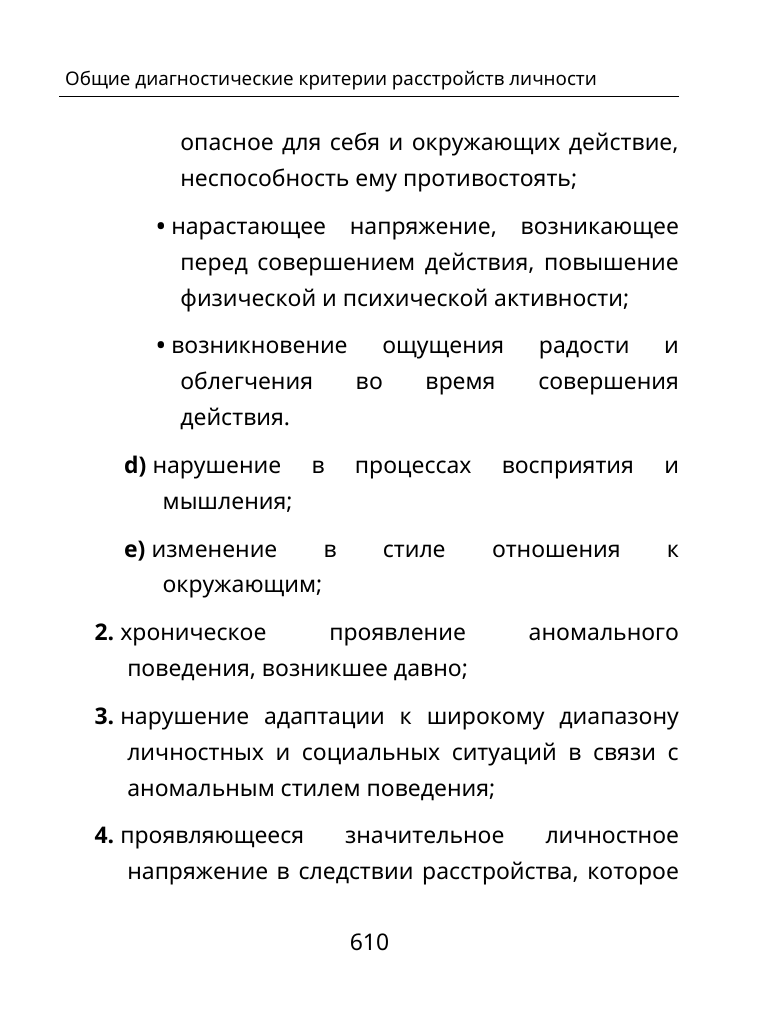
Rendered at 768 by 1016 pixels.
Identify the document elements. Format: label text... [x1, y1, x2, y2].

list проявляющееся значительное личностное напряжение в следствии расстройства, которое [88, 819, 679, 887]
list изменение в стиле отношения к окружающим; [118, 532, 679, 600]
list нарастающее напряжение, возникающее перед совершением действия, повышение физической и психической активности; [156, 210, 679, 313]
list нарушение адаптации к широкому диапазону личностных и социальных ситуаций в связи с аномальным стилем поведения; [88, 700, 679, 803]
list возникновение ощущения радости и облегчения во время совершения действия. [156, 329, 679, 432]
list нарушение в процессах восприятия и мышления; [118, 449, 679, 516]
list опасное для себя и окружающих действие, неспособность ему противостоять; [156, 126, 679, 193]
list хроническое проявление аномального поведения, возникшее давно; [88, 616, 679, 683]
